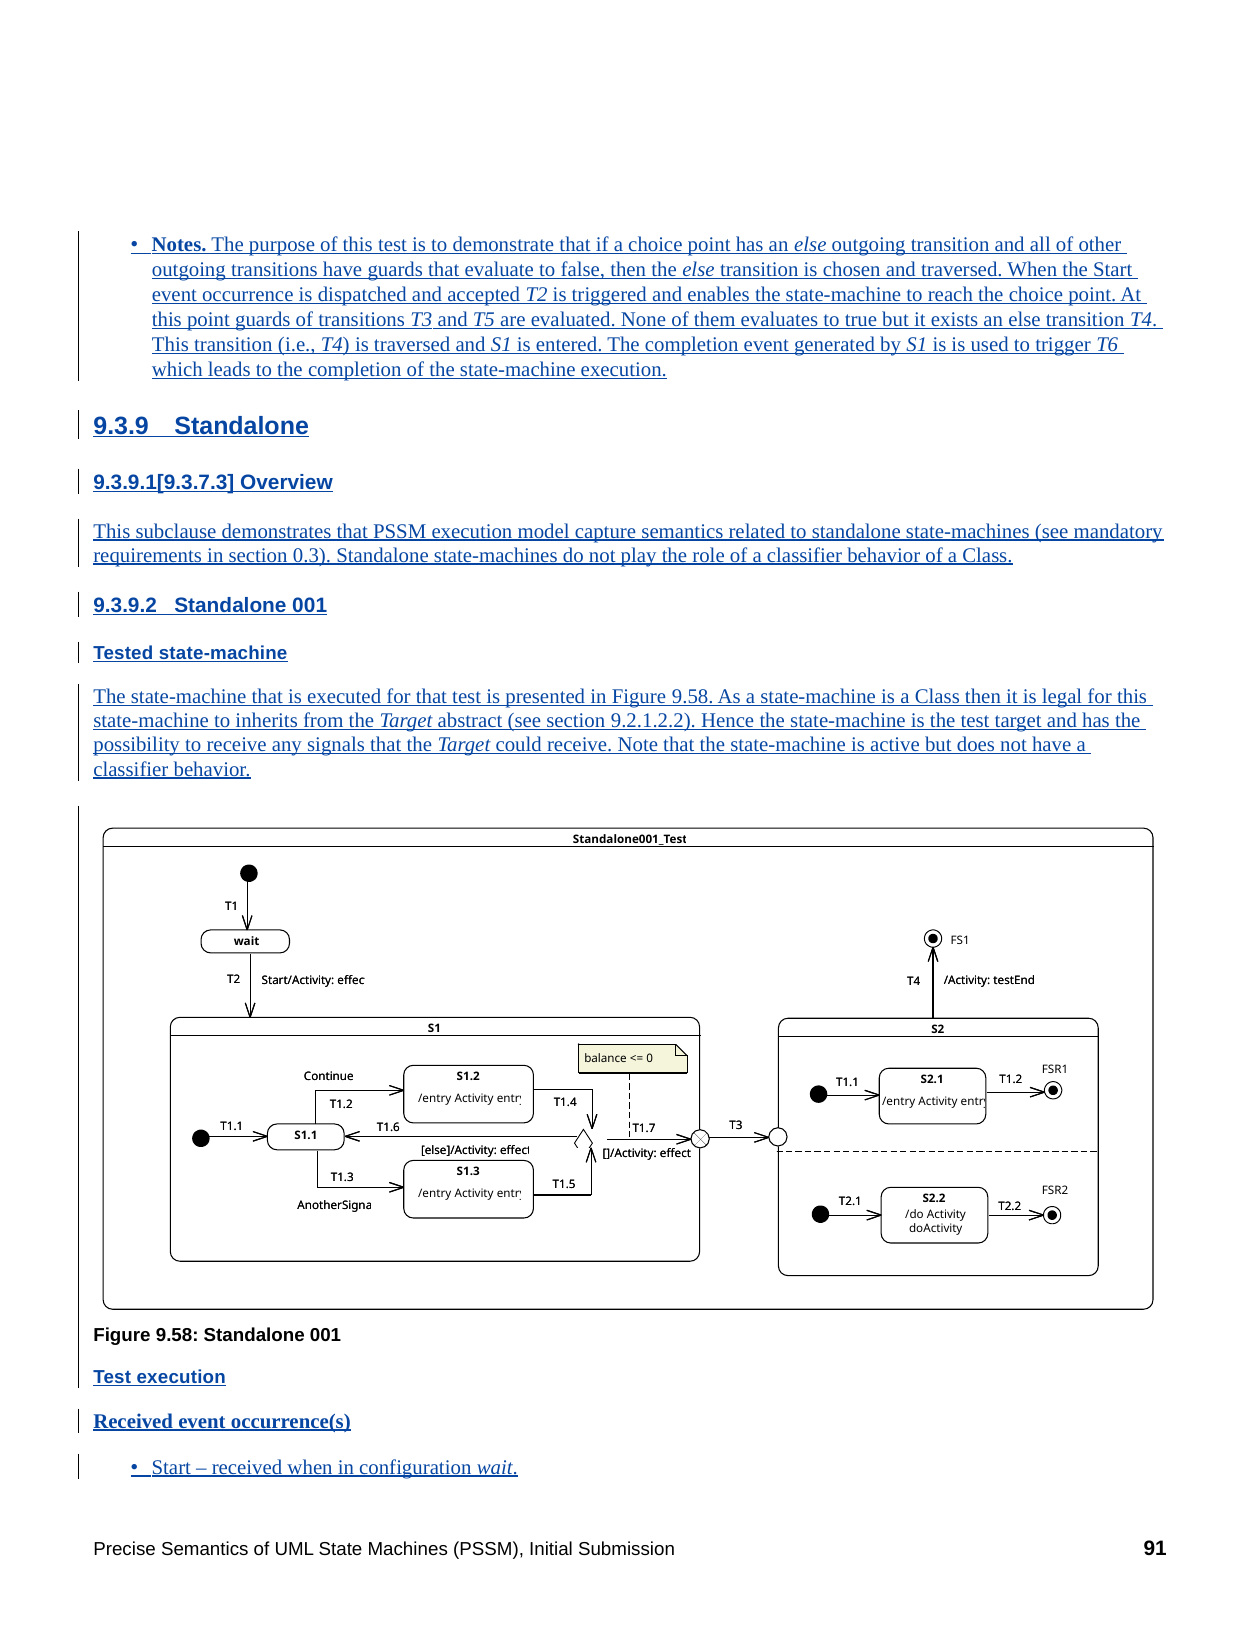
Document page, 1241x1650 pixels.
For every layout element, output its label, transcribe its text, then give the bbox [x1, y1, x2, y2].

text Received event occurrence(s) [93, 1408, 1164, 1433]
subtitle Standalone 001 [93, 592, 1164, 617]
subtitle Tested state-machine [93, 642, 1164, 663]
list Start – received when in configuration wait. [131, 1454, 1164, 1479]
subtitle Overview [93, 468, 1164, 493]
list Notes. The purpose of this test is to demonstrate that if a choice point has an else outgoing transition and all of other outgoing transitions have guards that evaluate to false, then the else transition is chosen and traversed. When the Start event occurrence is dispatched and accepted T2 is triggered and enables the state-machine to reach the choice point. At this point guards of transitions T3 and T5 are evaluated. None of them evaluates to true but it exists an else transition T4. This transition (i.e., T4) is traversed and S1 is entered. The completion event generated by S1 is is used to trigger T6 which leads to the completion of the state-machine execution. [131, 231, 1164, 381]
text The state-machine that is executed for that test is presented in Figure 9.58. As a state-machine is a Class then it is legal for this state-machine to inherits from the Target abstract (see section 9.2.1.2.2). Hence the state-machine is the test target and has the possibility to receive any signals that the Target could receive. Note that the state-machine is active but does not have a classifier behavior. [93, 684, 1164, 781]
subtitle [93, 806, 1164, 818]
text This subclause demonstrates that PSSM execution model capture semantics related to standalone state-machines (see mandatory [93, 518, 1164, 539]
subtitle Standalone [93, 410, 1164, 439]
subtitle Test execution [93, 1345, 1164, 1387]
text Figure 9.58: Standalone 001 [93, 818, 1164, 1345]
text requirements in section 0.3). Standalone state-machines do not play the role of a classifier behavior of a Class. [93, 541, 1164, 567]
